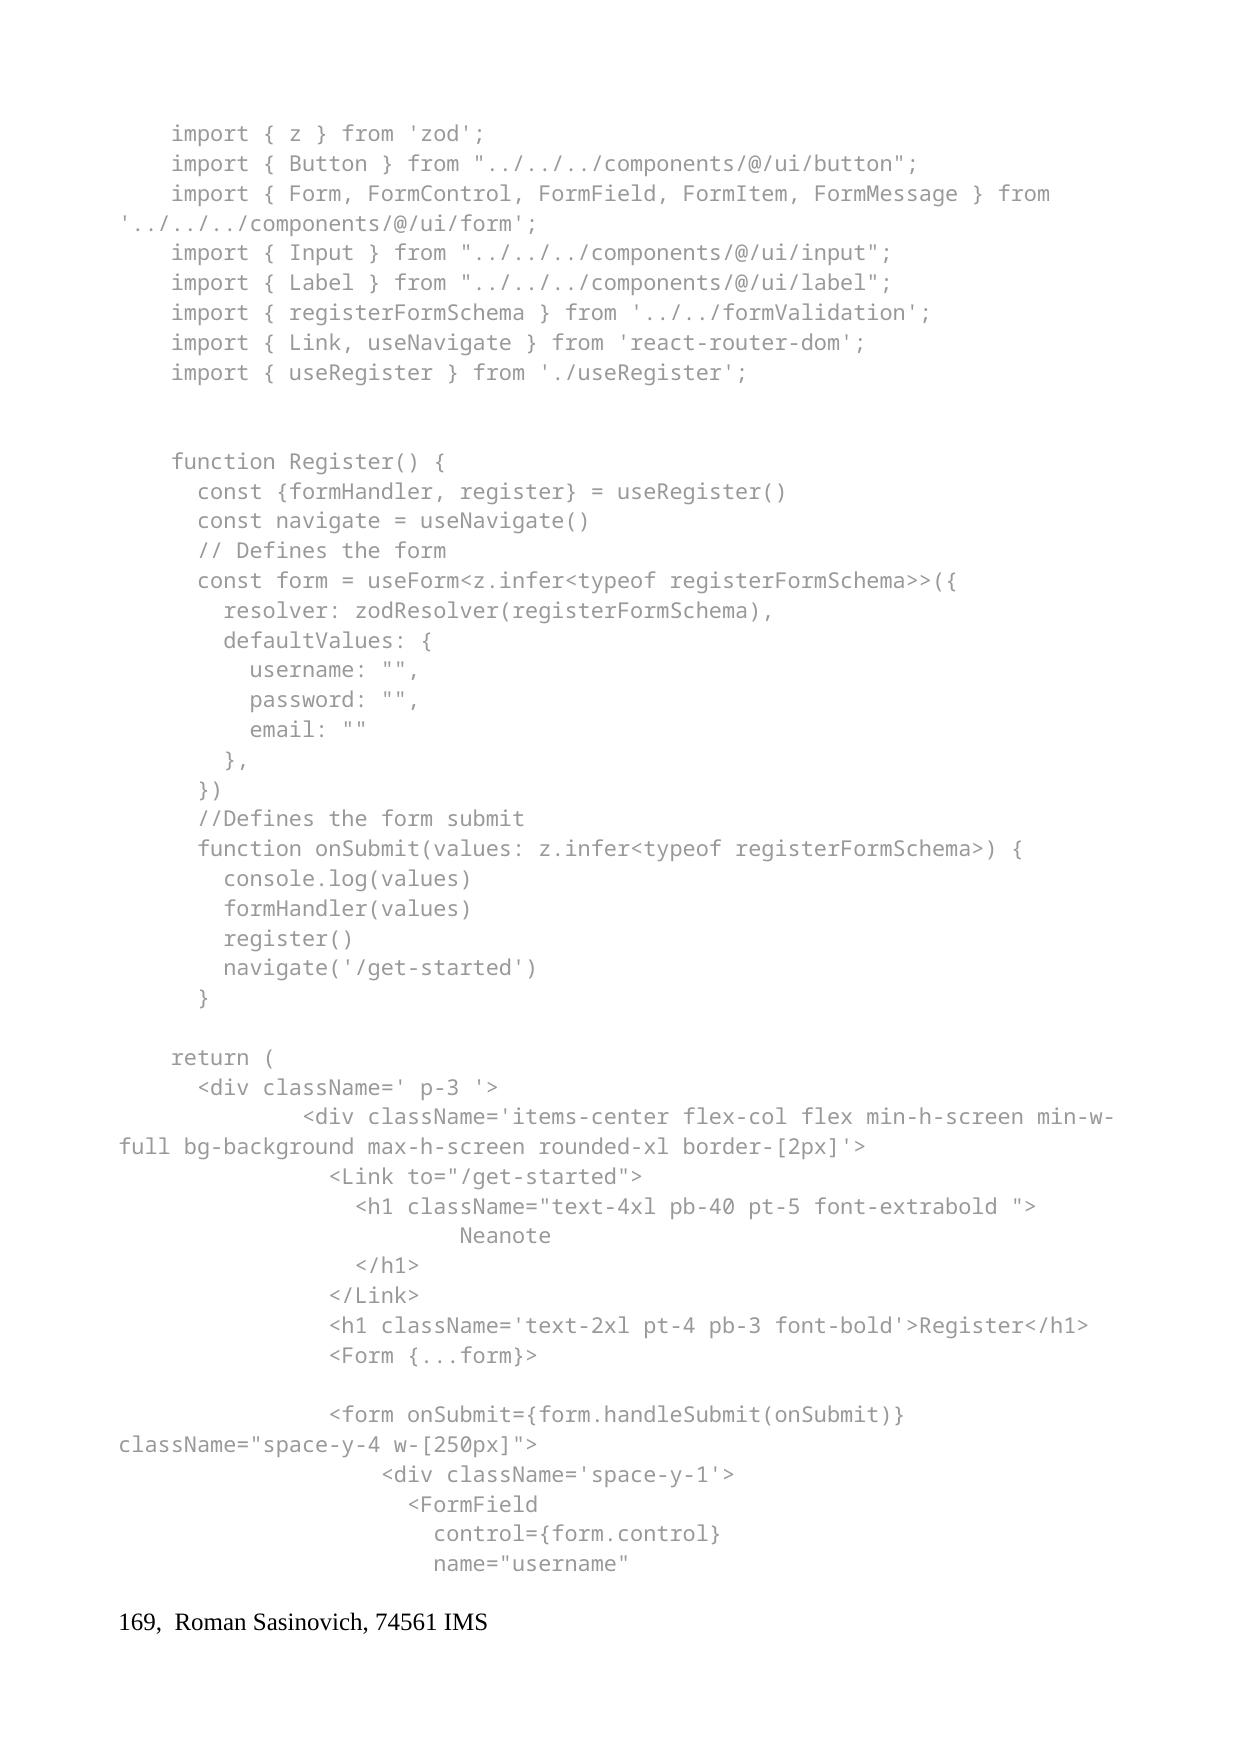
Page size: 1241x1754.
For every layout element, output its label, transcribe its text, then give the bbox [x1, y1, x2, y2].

text }) [118, 773, 1122, 803]
text function Register() { [118, 446, 1122, 476]
text console.log(values) [118, 863, 1122, 893]
text </h1> [118, 1250, 1122, 1280]
text // Defines the form [118, 535, 1122, 565]
text control={form.control} [118, 1518, 1122, 1548]
text <h1 className='text-2xl pt-4 pb-3 font-bold'>Register</h1> [118, 1310, 1122, 1339]
text const form = useForm<z.infer<typeof registerFormSchema>>({ [118, 565, 1122, 595]
text const navigate = useNavigate() [118, 505, 1122, 535]
text import { Button } from "../../../components/@/ui/button"; [118, 148, 1122, 178]
text import { Label } from "../../../components/@/ui/label"; [118, 267, 1122, 297]
text const {formHandler, register} = useRegister() [118, 476, 1122, 505]
text import { Input } from "../../../components/@/ui/input"; [118, 237, 1122, 267]
text navigate('/get-started') [118, 952, 1122, 982]
text defaultValues: { [118, 624, 1122, 654]
text name="username" [118, 1548, 1122, 1578]
text import { z } from 'zod'; [118, 118, 1122, 148]
text }, [118, 744, 1122, 773]
text </Link> [118, 1280, 1122, 1310]
text password: "", [118, 684, 1122, 714]
text import { registerFormSchema } from '../../formValidation'; [118, 297, 1122, 327]
text <form onSubmit={form.handleSubmit(onSubmit)} className="space-y-4 w-[250px]"> [118, 1399, 1122, 1459]
text <div className='items-center flex-col flex min-h-screen min-w-full bg-background max-h-screen rounded-xl border-[2px]'> [118, 1101, 1122, 1161]
text formHandler(values) [118, 893, 1122, 922]
text function onSubmit(values: z.infer<typeof registerFormSchema>) { [118, 833, 1122, 863]
text //Defines the form submit [118, 803, 1122, 833]
text import { useRegister } from './useRegister'; [118, 356, 1122, 386]
text <FormField [118, 1488, 1122, 1518]
text Neanote [118, 1220, 1122, 1250]
text <Link to="/get-started"> [118, 1161, 1122, 1191]
text import { Link, useNavigate } from 'react-router-dom'; [118, 327, 1122, 356]
text <Form {...form}> [118, 1339, 1122, 1369]
text <div className='space-y-1'> [118, 1459, 1122, 1488]
text return ( [118, 1042, 1122, 1071]
text username: "", [118, 654, 1122, 684]
text register() [118, 922, 1122, 952]
text email: "" [118, 714, 1122, 744]
text resolver: zodResolver(registerFormSchema), [118, 595, 1122, 624]
text <h1 className="text-4xl pb-40 pt-5 font-extrabold "> [118, 1191, 1122, 1220]
text import { Form, FormControl, FormField, FormItem, FormMessage } from '../../../components/@/ui/form'; [118, 178, 1122, 237]
text } [118, 982, 1122, 1012]
text <div className=' p-3 '> [118, 1071, 1122, 1101]
